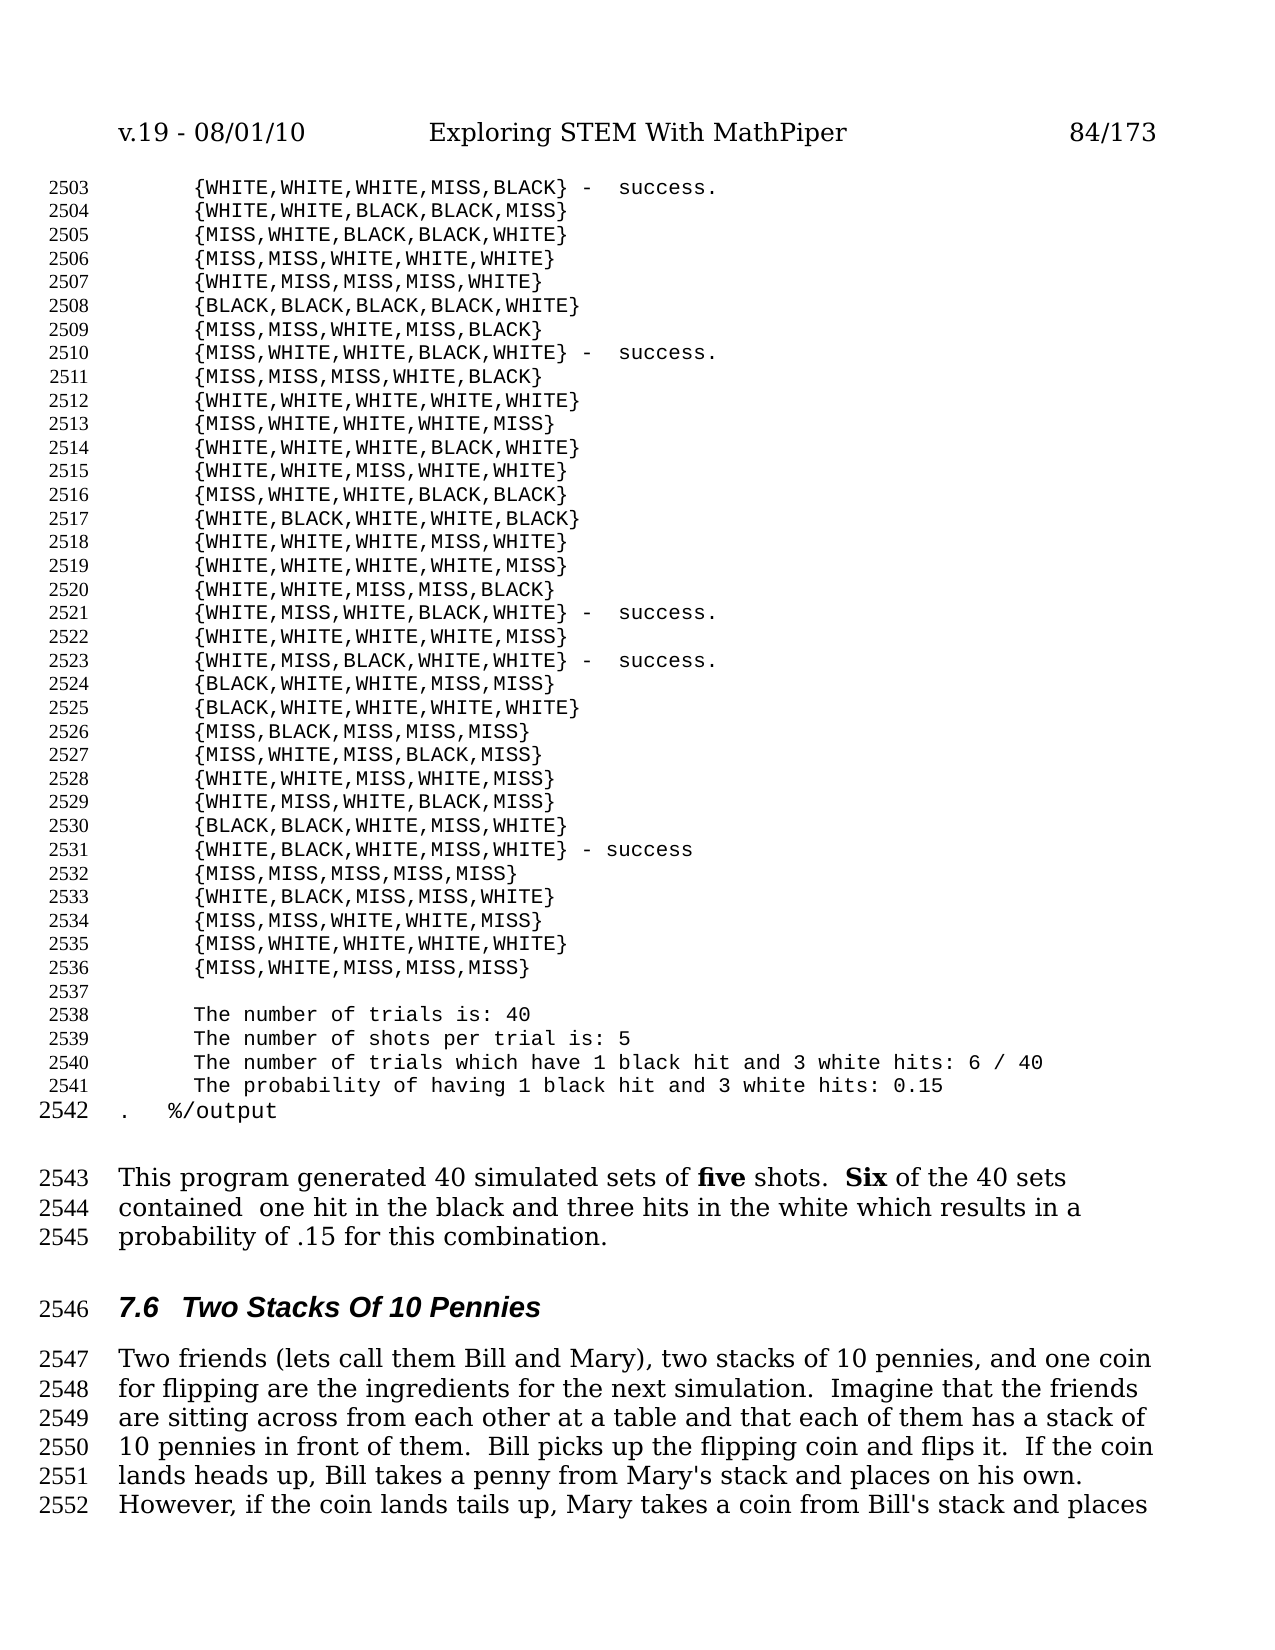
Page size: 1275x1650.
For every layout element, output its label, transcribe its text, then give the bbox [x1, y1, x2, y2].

text . %/output [118, 1099, 1157, 1125]
text {MISS,WHITE,WHITE,BLACK,BLACK} [118, 484, 1157, 508]
text {WHITE,MISS,BLACK,WHITE,WHITE} - success. [118, 650, 1157, 673]
text {BLACK,BLACK,WHITE,MISS,WHITE} [118, 815, 1157, 839]
text The probability of having 1 black hit and 3 white hits: 0.15 [118, 1075, 1157, 1099]
text {BLACK,BLACK,BLACK,BLACK,WHITE} [118, 295, 1157, 319]
text {MISS,MISS,MISS,WHITE,BLACK} [118, 366, 1157, 389]
text {WHITE,WHITE,WHITE,WHITE,WHITE} [118, 389, 1157, 413]
text {WHITE,MISS,WHITE,BLACK,WHITE} - success. [118, 602, 1157, 626]
text {WHITE,WHITE,WHITE,MISS,BLACK} - success. [118, 177, 1157, 200]
text {WHITE,BLACK,MISS,MISS,WHITE} [118, 886, 1157, 910]
text {WHITE,MISS,WHITE,BLACK,MISS} [118, 792, 1157, 815]
text {MISS,MISS,WHITE,WHITE,WHITE} [118, 248, 1157, 271]
text {MISS,WHITE,WHITE,WHITE,WHITE} [118, 933, 1157, 957]
text This program generated 40 simulated sets of five shots. Six of the 40 sets contained one hit in the black and three hits in the white which results in a probability of .15 for this combination. [118, 1163, 1157, 1251]
text {WHITE,BLACK,WHITE,WHITE,BLACK} [118, 508, 1157, 531]
text {BLACK,WHITE,WHITE,MISS,MISS} [118, 673, 1157, 697]
text Two friends (lets call them Bill and Mary), two stacks of 10 pennies, and one coin for flipping are the ingredients for the next simulation. Imagine that the friends are sitting across from each other at a table and that each of them has a stack of 10 pennies in front of them. Bill picks up the flipping coin and flips it. If the coin lands heads up, Bill takes a penny from Mary's stack and places on his own. However, if the coin lands tails up, Mary takes a coin from Bill's stack and places [118, 1344, 1157, 1519]
text {WHITE,MISS,MISS,MISS,WHITE} [118, 271, 1157, 295]
text {WHITE,WHITE,WHITE,WHITE,MISS} [118, 626, 1157, 650]
text {MISS,MISS,WHITE,WHITE,MISS} [118, 910, 1157, 933]
text The number of trials which have 1 black hit and 3 white hits: 6 / 40 [118, 1052, 1157, 1075]
text The number of trials is: 40 [118, 1004, 1157, 1028]
text {MISS,WHITE,WHITE,WHITE,MISS} [118, 413, 1157, 437]
text {WHITE,WHITE,MISS,MISS,BLACK} [118, 579, 1157, 602]
text {WHITE,WHITE,WHITE,MISS,WHITE} [118, 531, 1157, 555]
text {MISS,WHITE,WHITE,BLACK,WHITE} - success. [118, 342, 1157, 366]
text {WHITE,WHITE,MISS,WHITE,MISS} [118, 768, 1157, 792]
subtitle Two Stacks Of 10 Pennies [118, 1290, 1157, 1324]
text {MISS,WHITE,MISS,BLACK,MISS} [118, 744, 1157, 768]
text {WHITE,WHITE,WHITE,BLACK,WHITE} [118, 437, 1157, 461]
text The number of shots per trial is: 5 [118, 1028, 1157, 1052]
text {BLACK,WHITE,WHITE,WHITE,WHITE} [118, 697, 1157, 721]
text {MISS,WHITE,BLACK,BLACK,WHITE} [118, 224, 1157, 248]
text {MISS,MISS,WHITE,MISS,BLACK} [118, 319, 1157, 342]
text {WHITE,WHITE,WHITE,WHITE,MISS} [118, 555, 1157, 579]
text {MISS,BLACK,MISS,MISS,MISS} [118, 721, 1157, 744]
text {MISS,WHITE,MISS,MISS,MISS} [118, 957, 1157, 981]
text {WHITE,BLACK,WHITE,MISS,WHITE} - success [118, 839, 1157, 862]
text {WHITE,WHITE,MISS,WHITE,WHITE} [118, 461, 1157, 484]
text {WHITE,WHITE,BLACK,BLACK,MISS} [118, 200, 1157, 224]
text {MISS,MISS,MISS,MISS,MISS} [118, 862, 1157, 886]
